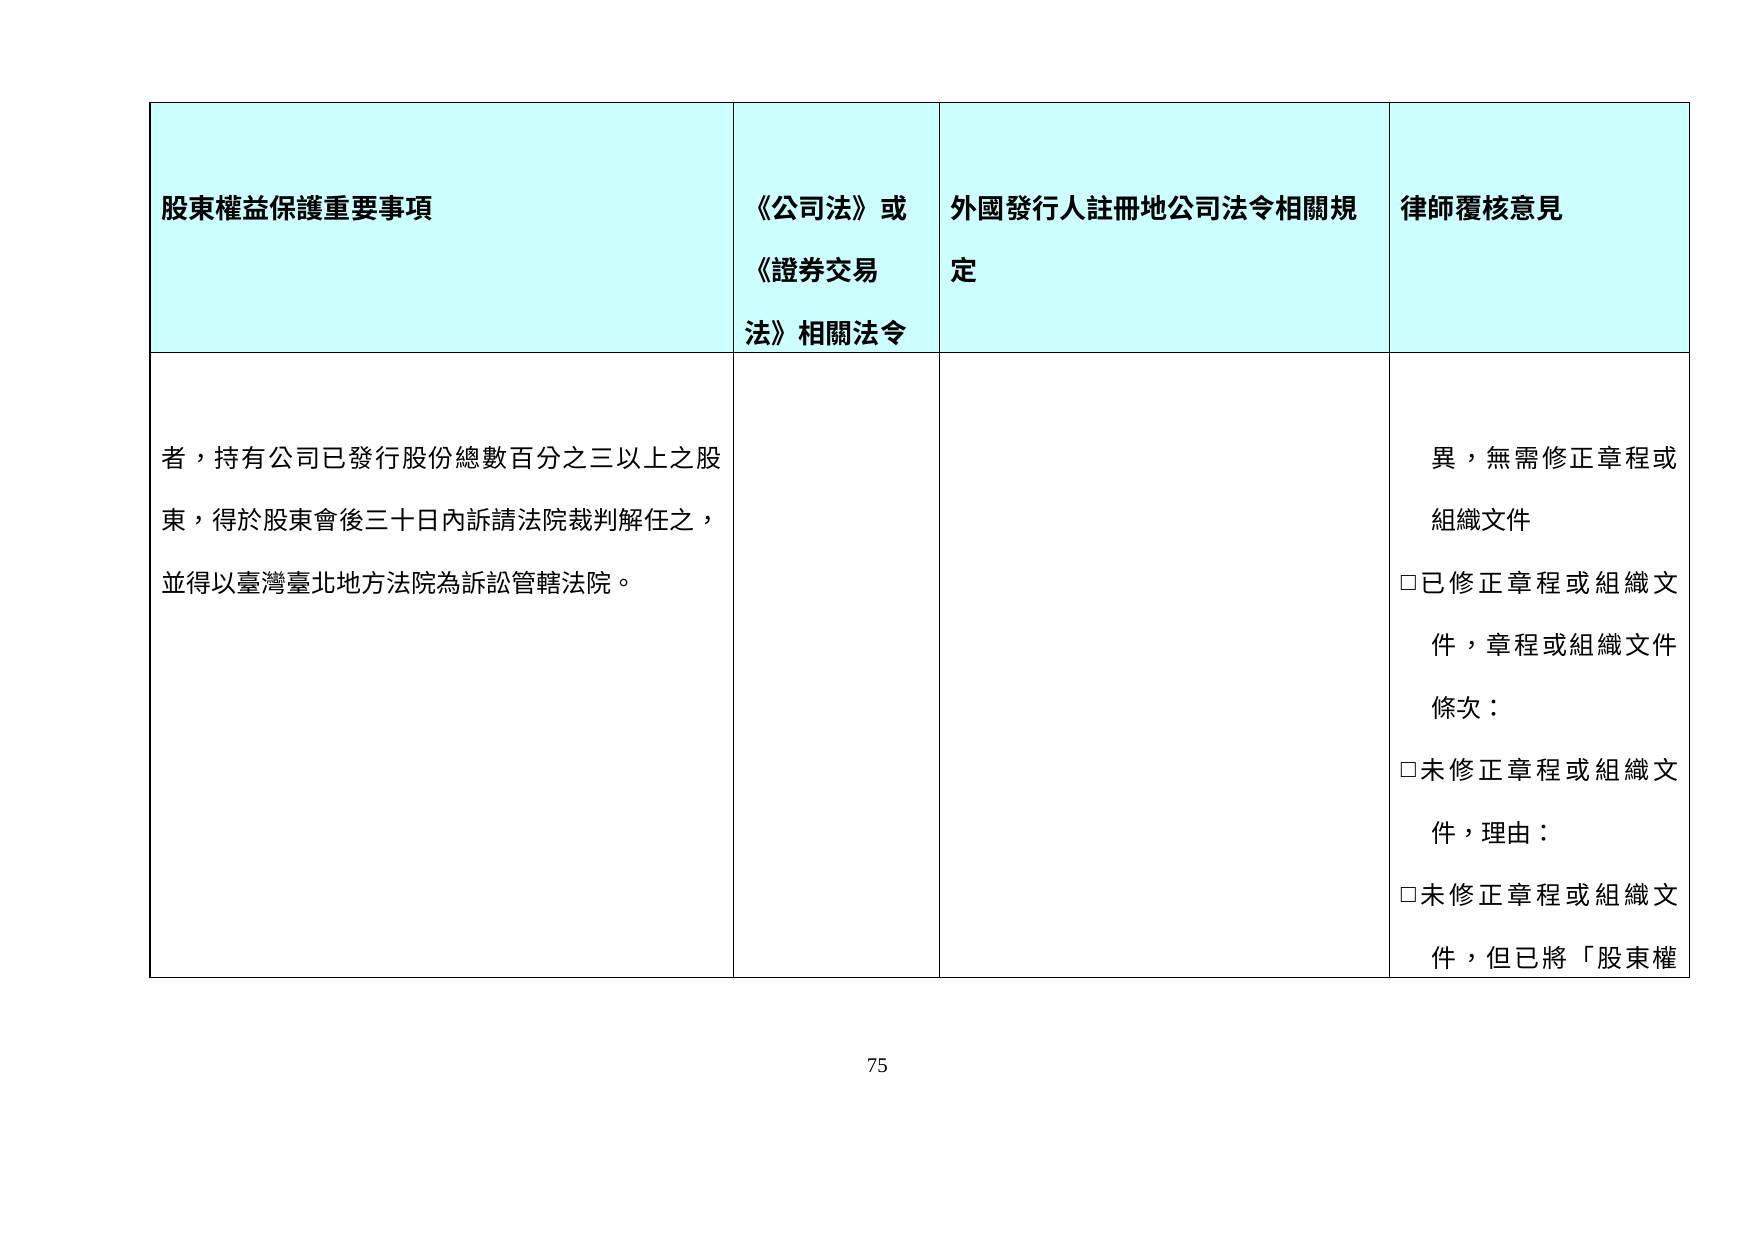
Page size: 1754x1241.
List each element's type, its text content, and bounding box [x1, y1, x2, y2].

table_cell 者，持有公司已發行股份總數百分之三以上之股東，得於股東會後三十日內訴請法院裁判解任之，並得以臺灣臺北地方法院為訴訟管轄法院。 [151, 353, 733, 977]
table_header 外國發行人註冊地公司法令相關規定 [940, 103, 1389, 352]
table_header 股東權益保護重要事項 [151, 103, 733, 352]
table_cell [940, 353, 1389, 977]
table_cell 異，無需修正章程或組織文件 □已修正章程或組織文件，章程或組織文件條次： □未修正章程或組織文件，理由： □未修正章程或組織文件，但已將「股東權 [1390, 353, 1689, 977]
table_header 《公司法》或《證券交易法》相關法令 [734, 103, 939, 352]
table_cell [734, 353, 939, 977]
table_header 律師覆核意見 [1390, 103, 1689, 352]
